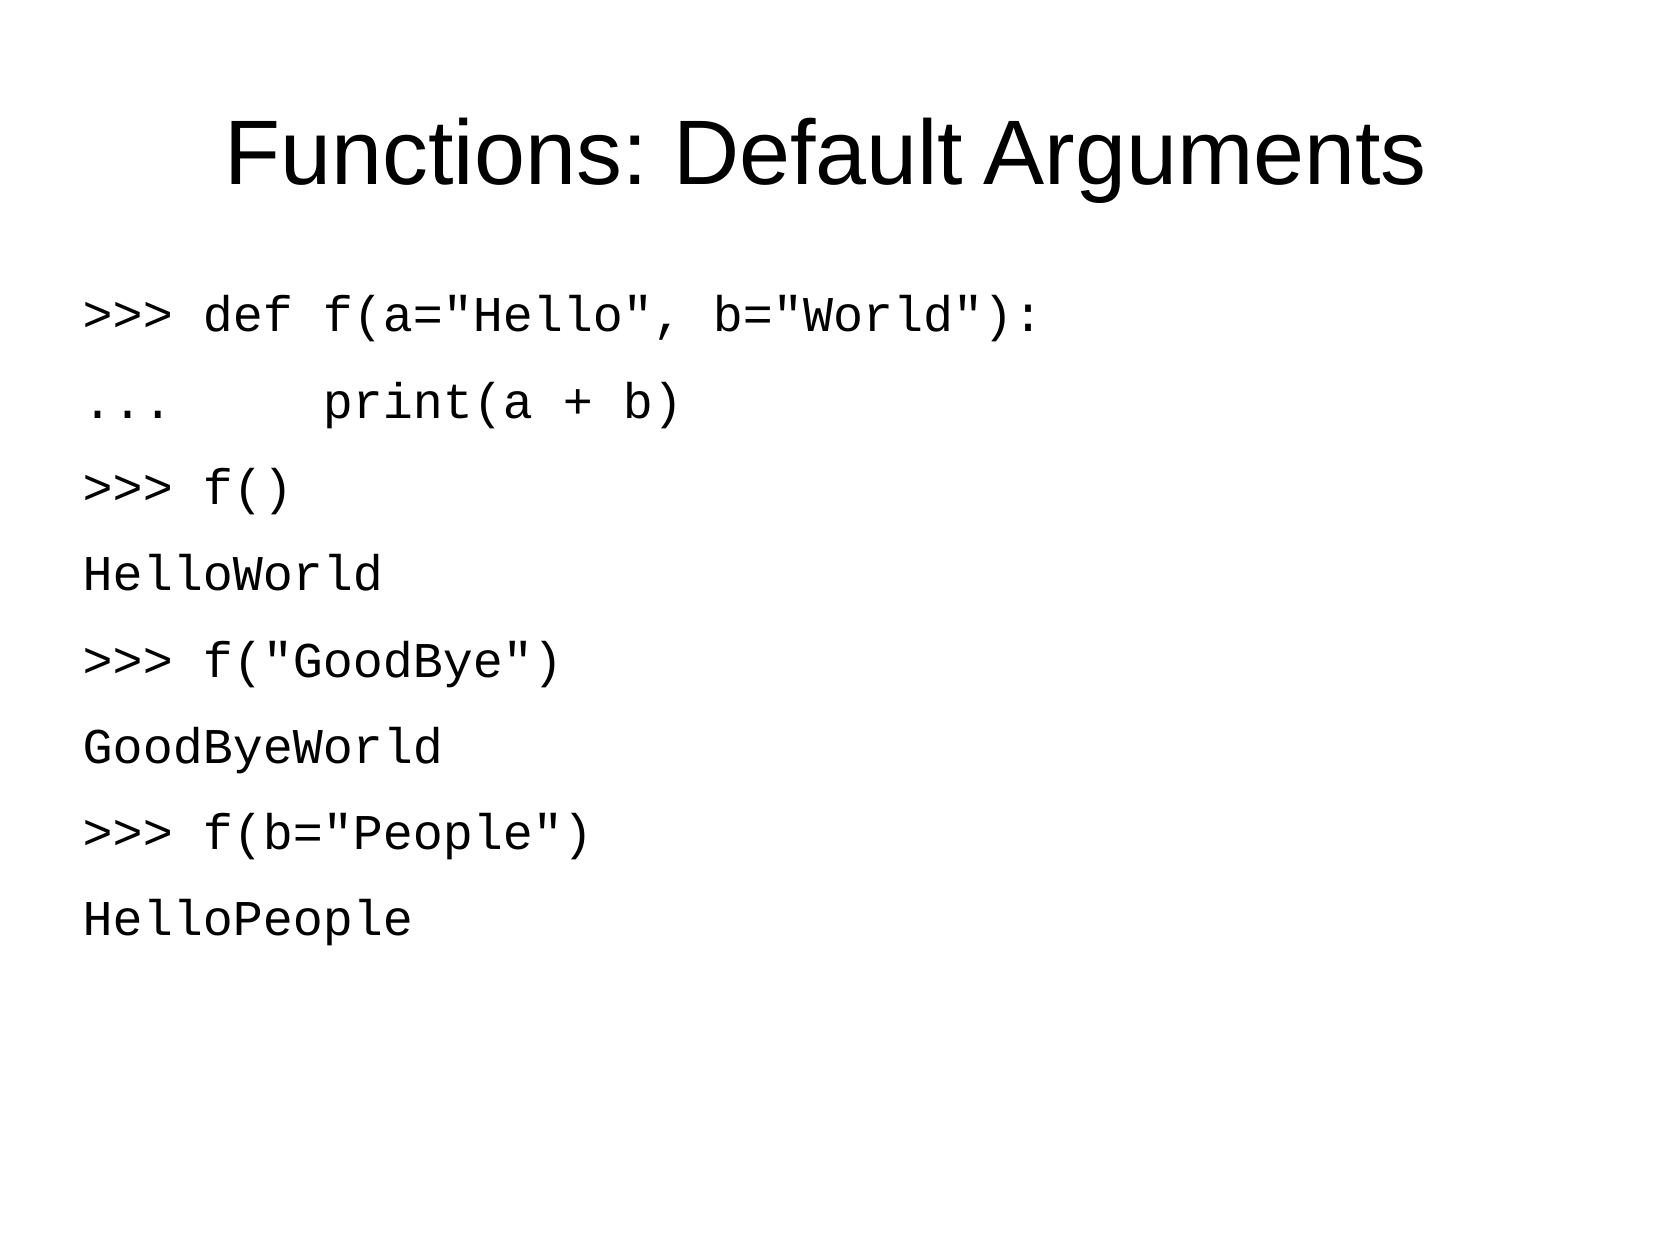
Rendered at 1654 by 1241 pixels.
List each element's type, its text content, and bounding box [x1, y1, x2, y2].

list >>> def f(a="Hello", b="World"): ... print(a + b) >>> f() HelloWorld >>> f("GoodBye") GoodByeWorld >>> f(b="People") HelloPeople [82, 290, 1571, 1109]
title Functions: Default Arguments [82, 49, 1571, 257]
